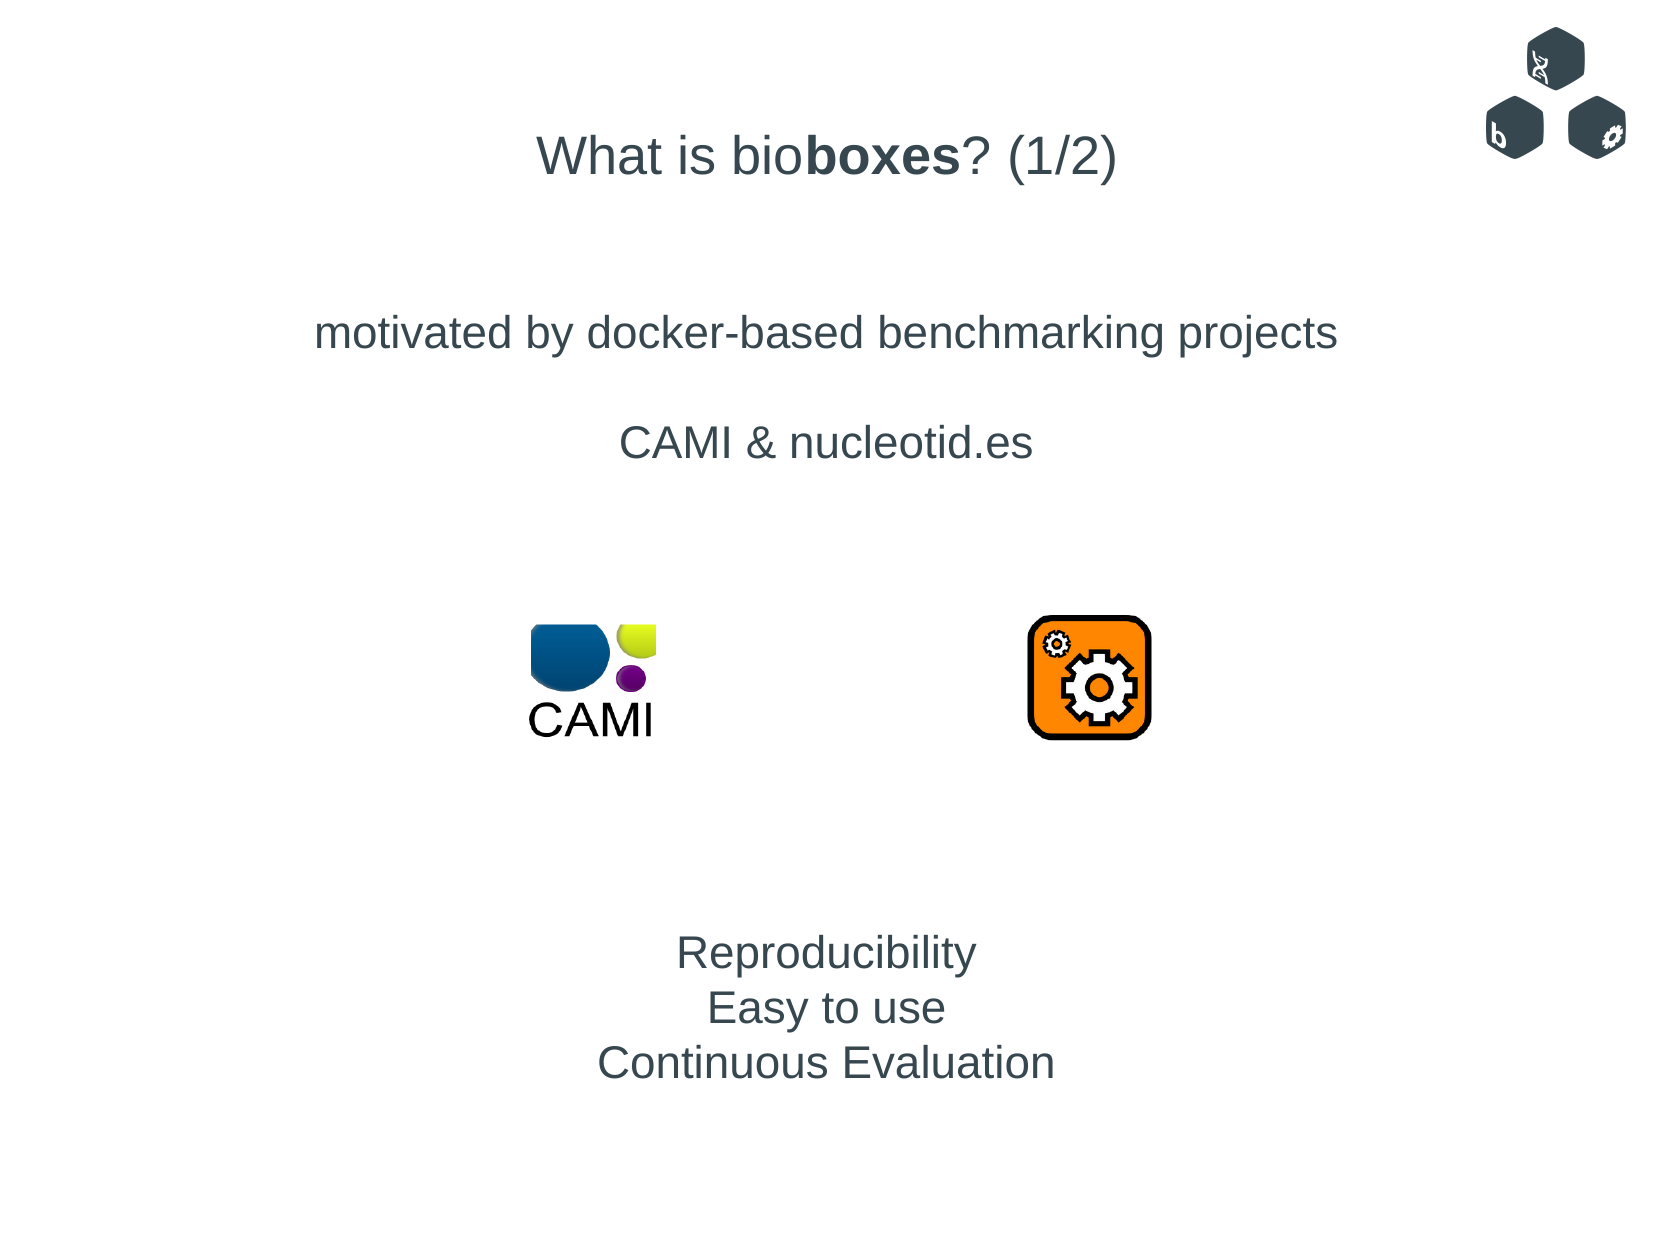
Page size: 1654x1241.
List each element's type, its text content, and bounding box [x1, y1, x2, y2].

picture [1486, 27, 1626, 159]
text_box What is bioboxes? (1/2) [82, 49, 1572, 257]
picture [1021, 609, 1158, 747]
picture [495, 598, 687, 776]
text_box motivated by docker-based benchmarking projects CAMI & nucleotid.es Reproducibility Easy to use Continuous Evaluation [82, 302, 1572, 1134]
